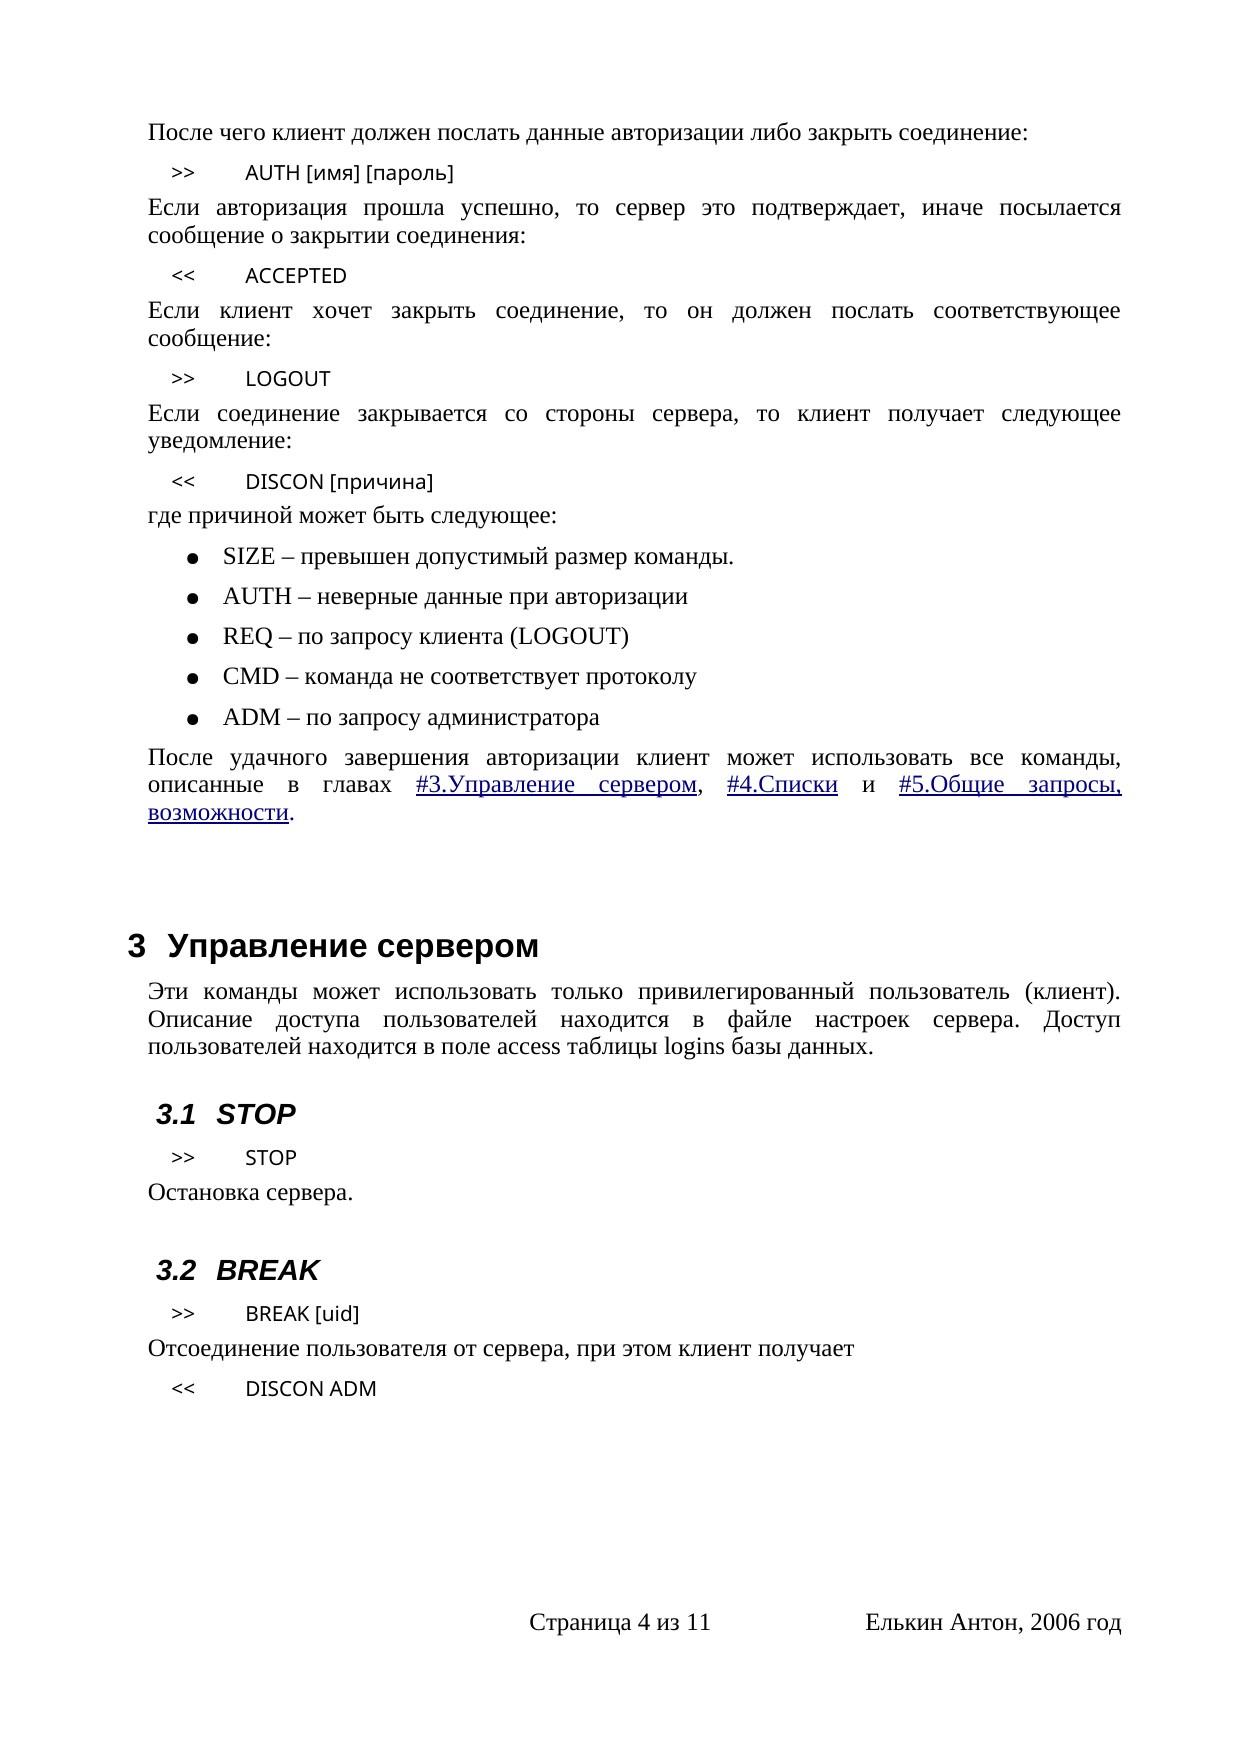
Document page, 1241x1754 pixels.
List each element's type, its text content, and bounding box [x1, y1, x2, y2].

text Эти команды может использовать только привилегированный пользователь (клиент). Описание доступа пользователей находится в файле настроек сервера. Доступ пользователей находится в поле access таблицы logins базы данных. [148, 977, 1122, 1060]
text Если соединение закрывается со стороны сервера, то клиент получает следующее уведомление: [148, 399, 1122, 454]
subtitle Управление сервером [118, 927, 1122, 964]
text << DISCON [причина] [171, 467, 1122, 495]
text После чего клиент должен послать данные авторизации либо закрыть соединение: [148, 118, 1122, 146]
text >> BREAK [uid] [171, 1299, 1122, 1327]
list AUTH – неверные данные при авторизации [185, 582, 1122, 610]
list ADM – по запросу администратора [185, 703, 1122, 730]
list CMD – команда не соответствует протоколу [185, 662, 1122, 690]
text Отсоединение пользователя от сервера, при этом клиент получает [148, 1334, 1122, 1362]
text >> AUTH [имя] [пароль] [171, 158, 1122, 187]
text << DISCON ADM [171, 1374, 1122, 1403]
text >> LOGOUT [171, 364, 1122, 392]
text Если авторизация прошла успешно, то сервер это подтверждает, иначе посылается сообщение о закрытии соединения: [148, 193, 1122, 249]
list REQ – по запросу клиента (LOGOUT) [185, 622, 1122, 650]
text После удачного завершения авторизации клиент может использовать все команды, описанные в главах #3.Управление сервером, #4.Списки и #5.Общие запросы, возможности. [148, 743, 1122, 826]
text << ACCEPTED [171, 261, 1122, 289]
subtitle STOP [148, 1098, 1122, 1130]
list SIZE – превышен допустимый размер команды. [185, 542, 1122, 569]
text Остановка сервера. [148, 1178, 1122, 1205]
text Если клиент хочет закрыть соединение, то он должен послать соответствующее сообщение: [148, 296, 1122, 351]
subtitle BREAK [148, 1254, 1122, 1287]
text >> STOP [171, 1143, 1122, 1171]
text где причиной может быть следующее: [148, 502, 1122, 529]
